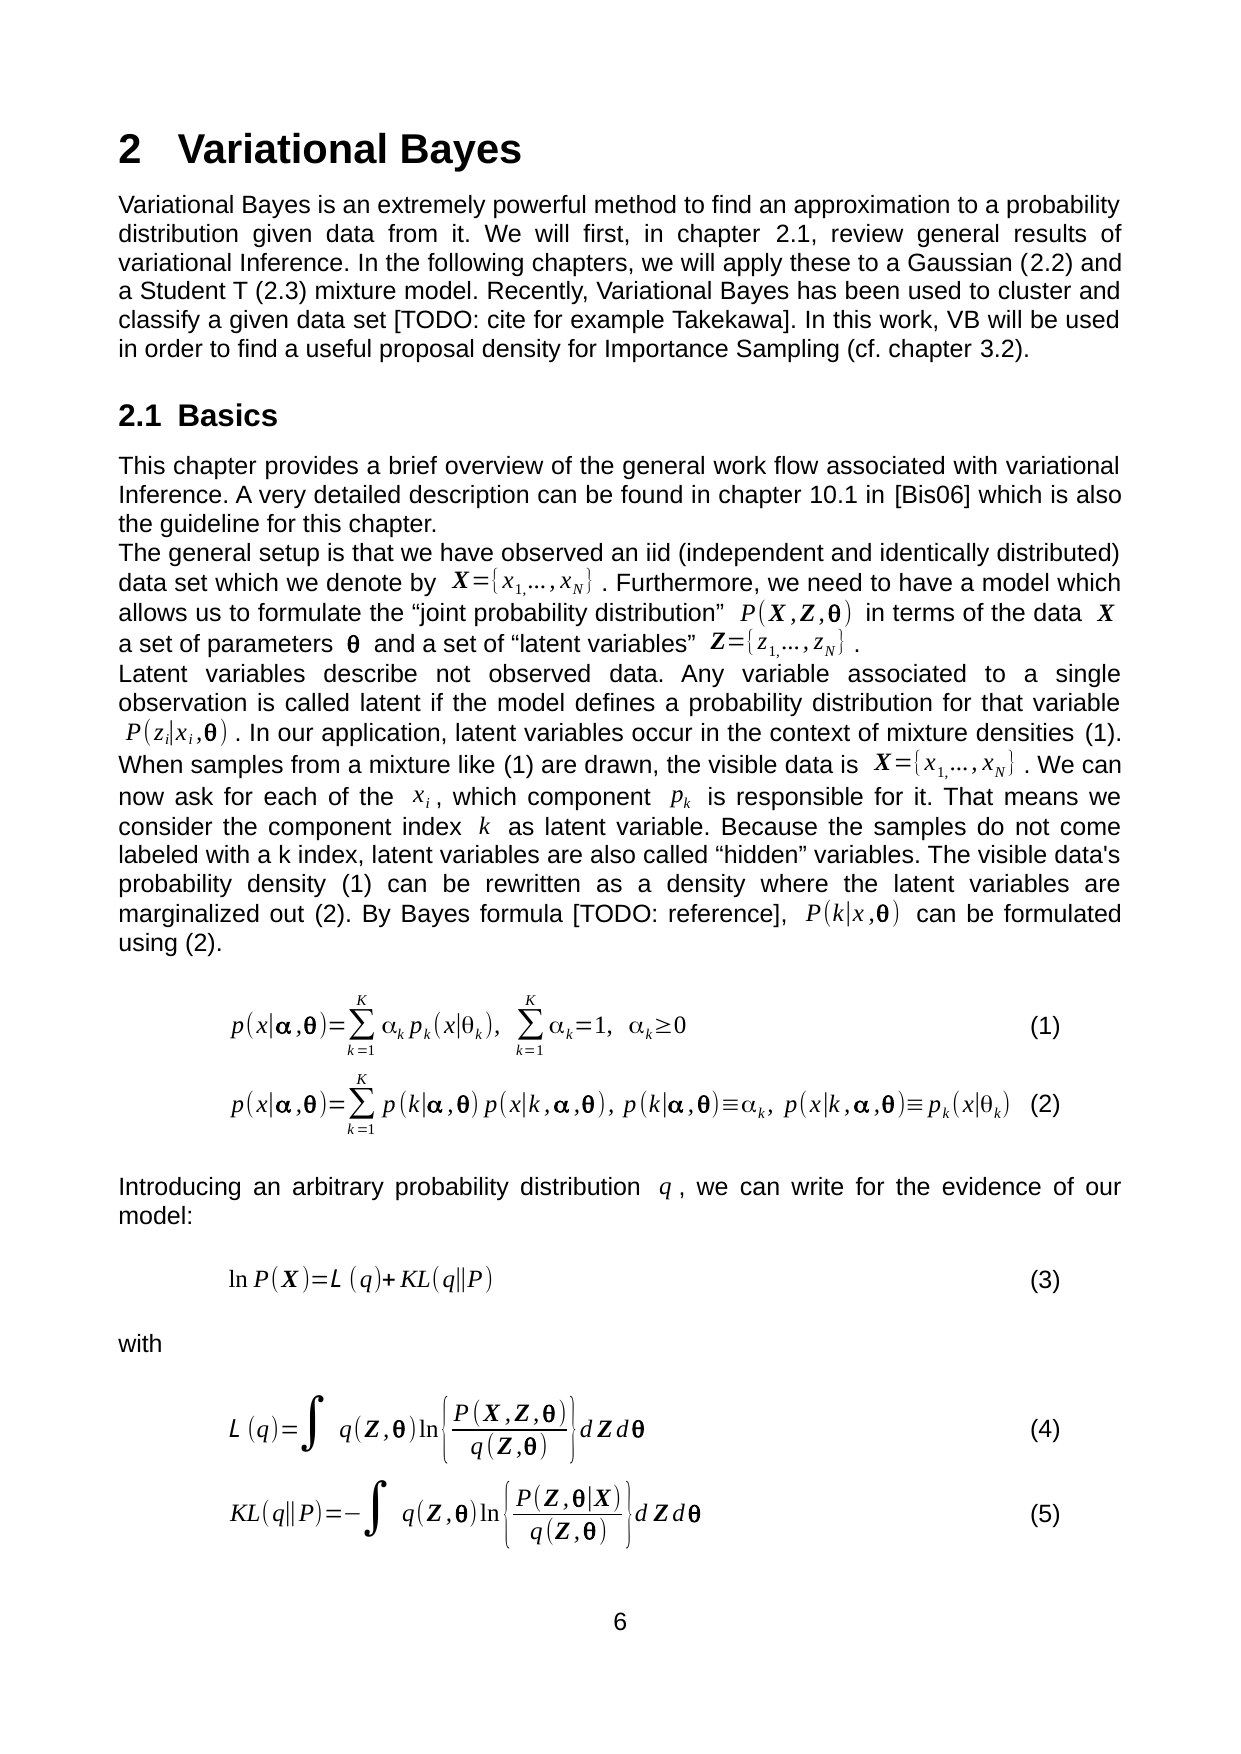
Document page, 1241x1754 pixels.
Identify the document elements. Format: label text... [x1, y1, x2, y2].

table_header [217, 986, 1024, 1064]
text with [118, 1329, 1122, 1357]
text Introducing an arbitrary probability distribution , we can write for the evidence of our model: [118, 1172, 1122, 1229]
text This chapter provides a brief overview of the general work flow associated with variational Inference. A very detailed description can be found in chapter 10.1 in [Bis06] which is also the guideline for this chapter. [118, 451, 1122, 538]
table_header (1) [1024, 986, 1123, 1064]
table_cell [118, 1471, 217, 1556]
table_header [118, 1258, 217, 1300]
table_cell [217, 1065, 1024, 1143]
table_cell [118, 1065, 217, 1143]
subtitle Basics [118, 397, 1122, 433]
table_cell [217, 1471, 1024, 1556]
table_header [118, 986, 217, 1064]
table_cell (5) [1024, 1471, 1123, 1556]
table_header [217, 1386, 1024, 1471]
text Latent variables describe not observed data. Any variable associated to a single observation is called latent if the model defines a probability distribution for that variable . In our application, latent variables occur in the context of mixture densities (1). When samples from a mixture like (1) are drawn, the visible data is . We can now ask for each of the , which component is responsible for it. That means we consider the component index as latent variable. Because the samples do not come labeled with a k index, latent variables are also called “hidden” variables. The visible data's probability density (1) can be rewritten as a density where the latent variables are marginalized out (2). By Bayes formula [TODO: reference], can be formulated using (2). [118, 659, 1122, 957]
table_cell (2) [1024, 1065, 1123, 1143]
table_header (4) [1024, 1386, 1123, 1471]
table_header (3) [1024, 1258, 1123, 1300]
table_header [217, 1258, 1024, 1300]
text The general setup is that we have observed an iid (independent and identically distributed) data set which we denote by . Furthermore, we need to have a model which allows us to formulate the “joint probability distribution” in terms of the data a set of parameters and a set of “latent variables” . [118, 538, 1122, 659]
table_header [118, 1386, 217, 1471]
subtitle Variational Bayes [118, 124, 1122, 172]
text Variational Bayes is an extremely powerful method to find an approximation to a probability distribution given data from it. We will first, in chapter 2.1, review general results of variational Inference. In the following chapters, we will apply these to a Gaussian (2.2) and a Student T (2.3) mixture model. Recently, Variational Bayes has been used to cluster and classify a given data set [TODO: cite for example Takekawa]. In this work, VB will be used in order to find a useful proposal density for Importance Sampling (cf. chapter 3.2). [118, 190, 1122, 363]
